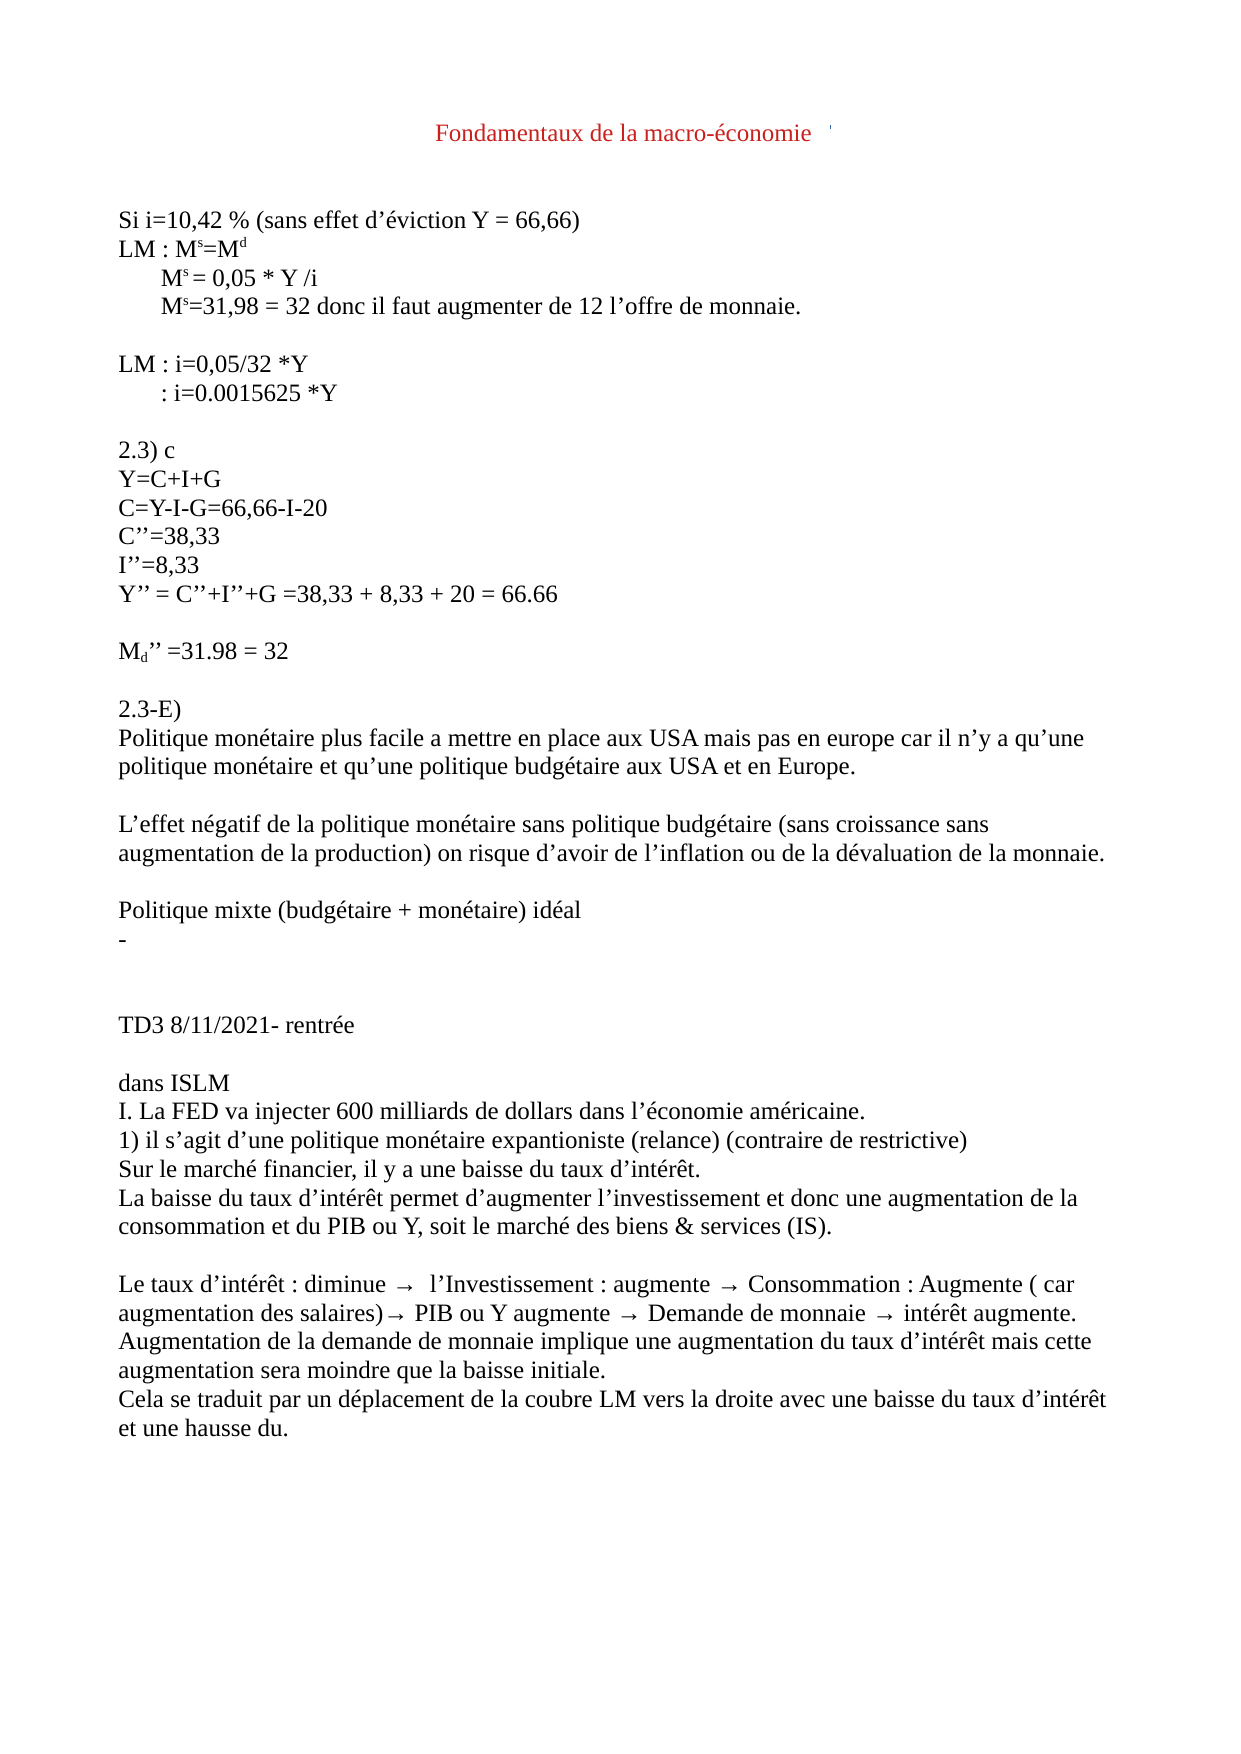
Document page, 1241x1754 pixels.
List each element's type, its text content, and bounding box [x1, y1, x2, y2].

text La baisse du taux d’intérêt permet d’augmenter l’investissement et donc une augmentation de la consommation et du PIB ou Y, soit le marché des biens & services (IS). [118, 1183, 1122, 1240]
text - [118, 924, 1122, 953]
text Politique monétaire plus facile a mettre en place aux USA mais pas en europe car il n’y a qu’une politique monétaire et qu’une politique budgétaire aux USA et en Europe. [118, 723, 1122, 780]
text 2.3-E) [118, 694, 1122, 723]
text Md’’ =31.98 = 32 [118, 636, 1122, 665]
text Ms=31,98 = 32 donc il faut augmenter de 12 l’offre de monnaie. [118, 291, 1122, 320]
text : i=0.0015625 *Y [118, 378, 1122, 406]
text Y=C+I+G [118, 464, 1122, 493]
text 1) il s’agit d’une politique monétaire expantioniste (relance) (contraire de restrictive) [118, 1125, 1122, 1154]
text C=Y-I-G=66,66-I-20 [118, 493, 1122, 521]
text I. La FED va injecter 600 milliards de dollars dans l’économie américaine. [118, 1096, 1122, 1125]
text Si i=10,42 % (sans effet d’éviction Y = 66,66) [118, 205, 1122, 234]
text I’’=8,33 [118, 550, 1122, 579]
text Y’’ = C’’+I’’+G =38,33 + 8,33 + 20 = 66.66 [118, 579, 1122, 608]
text Cela se traduit par un déplacement de la coubre LM vers la droite avec une baisse du taux d’intérêt et une hausse du. [118, 1384, 1122, 1441]
text Politique mixte (budgétaire + monétaire) idéal [118, 895, 1122, 924]
text Sur le marché financier, il y a une baisse du taux d’intérêt. [118, 1154, 1122, 1183]
text LM : Ms=Md [118, 234, 1122, 263]
text C’’=38,33 [118, 521, 1122, 550]
text Le taux d’intérêt : diminue → l’Investissement : augmente → Consommation : Augmente ( car augmentation des salaires)→ PIB ou Y augmente → Demande de monnaie → intérêt augmente. [118, 1269, 1122, 1326]
text dans ISLM [118, 1068, 1122, 1096]
text Ms = 0,05 * Y /i [118, 263, 1122, 291]
text L’effet négatif de la politique monétaire sans politique budgétaire (sans croissance sans augmentation de la production) on risque d’avoir de l’inflation ou de la dévaluation de la monnaie. [118, 809, 1122, 866]
text TD3 8/11/2021- rentrée [118, 1010, 1122, 1039]
text 2.3) c [118, 435, 1122, 464]
text Augmentation de la demande de monnaie implique une augmentation du taux d’intérêt mais cette augmentation sera moindre que la baisse initiale. [118, 1326, 1122, 1384]
text LM : i=0,05/32 *Y [118, 349, 1122, 378]
